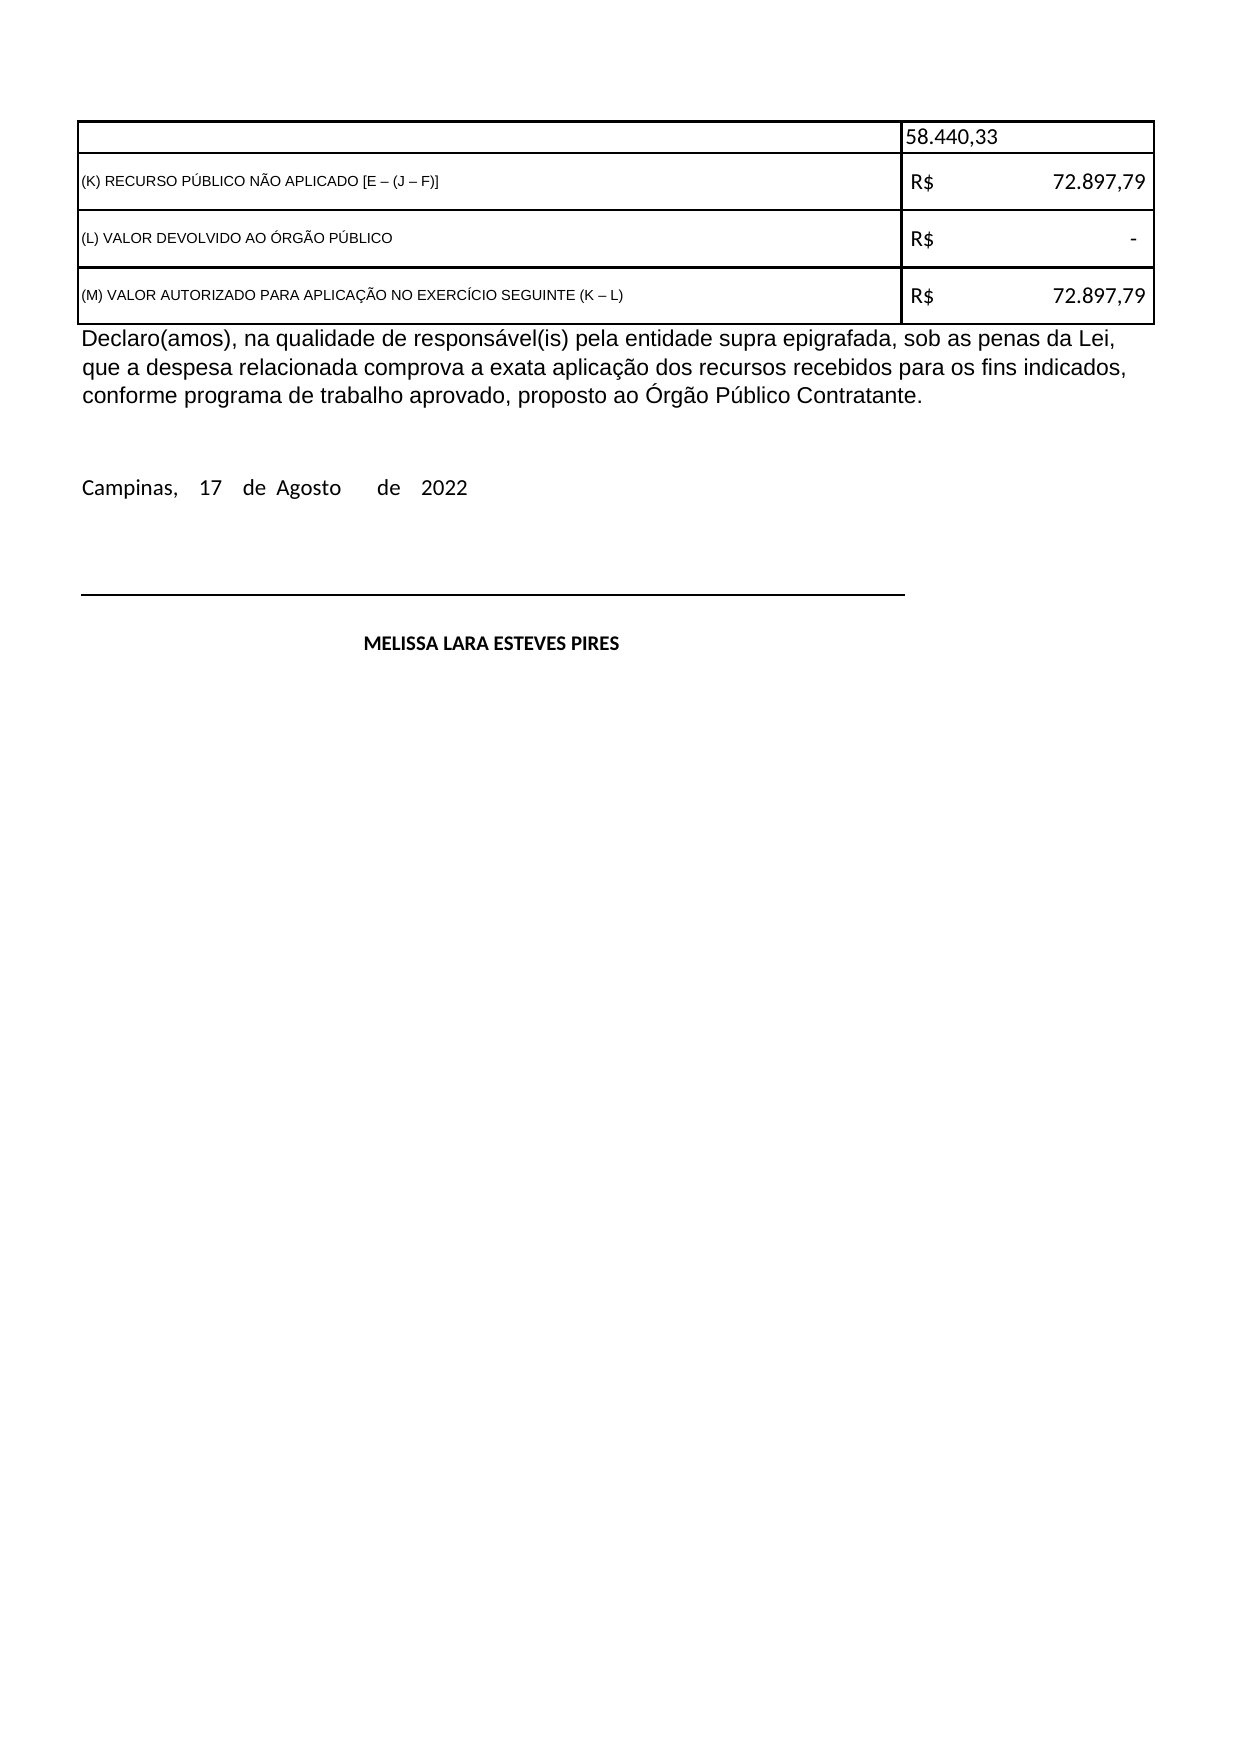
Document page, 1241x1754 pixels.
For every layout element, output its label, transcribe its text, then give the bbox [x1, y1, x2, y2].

text Declaro(amos), na qualidade de responsável(is) pela entidade supra epigrafada, sob as penas da Lei, que a despesa relacionada comprova a exata aplicação dos recursos recebidos para os fins indicados, conforme programa de trabalho aprovado, proposto ao Órgão Público Contratante. [81, 325, 1147, 409]
table_cell R$ - [903, 211, 1153, 266]
table_cell 58.440,33 [903, 123, 1153, 152]
subtitle MELISSA LARA ESTEVES PIRES [363, 630, 1147, 655]
table_cell (M) VALOR AUTORIZADO PARA APLICAÇÃO NO EXERCÍCIO SEGUINTE (K – L) [79, 269, 900, 323]
table_cell (L) VALOR DEVOLVIDO AO ÓRGÃO PÚBLICO [79, 211, 900, 266]
table_cell (K) RECURSO PÚBLICO NÃO APLICADO [E – (J – F)] [79, 154, 900, 209]
table_cell R$ 72.897,79 [903, 269, 1153, 323]
table_cell [79, 123, 900, 152]
subtitle Campinas, 17 de Agosto de 2022 [82, 473, 1147, 501]
table_cell R$ 72.897,79 [903, 154, 1153, 209]
